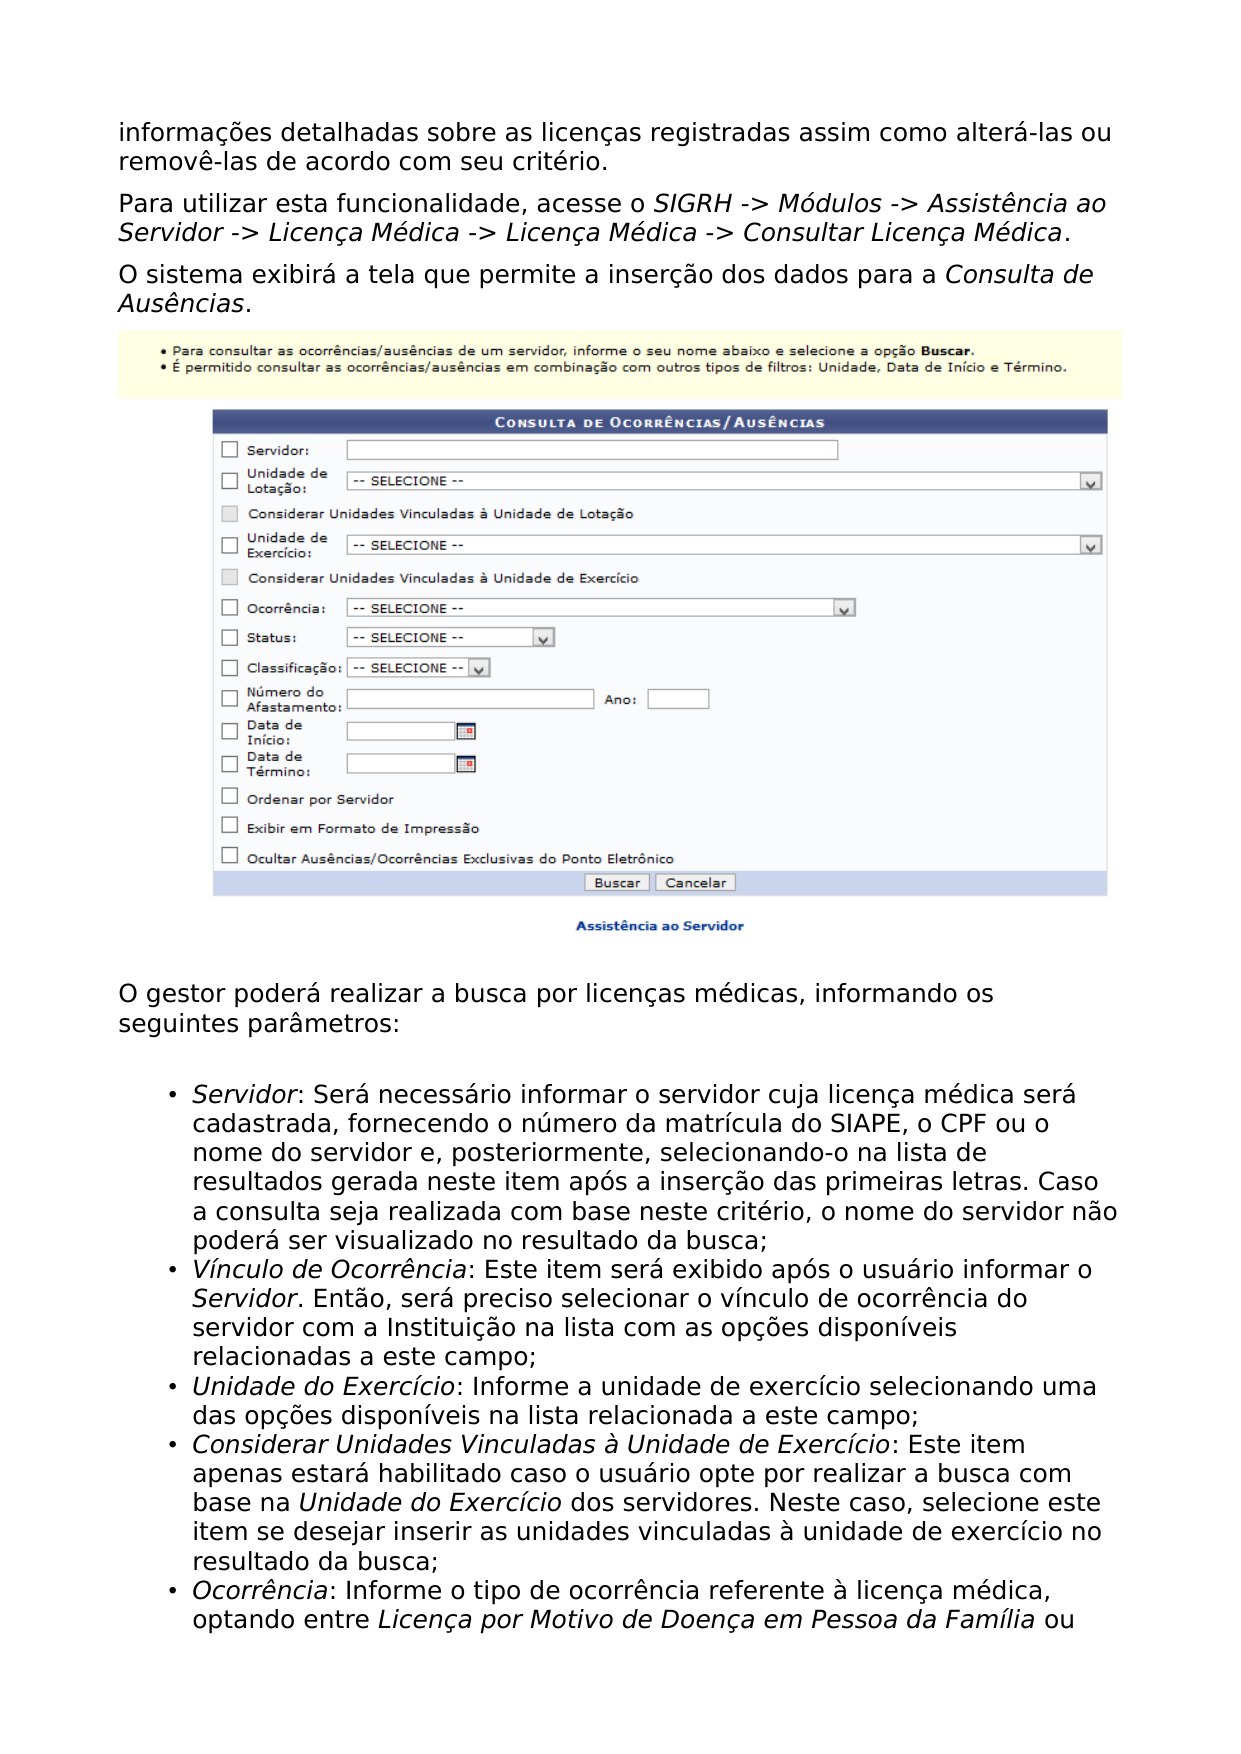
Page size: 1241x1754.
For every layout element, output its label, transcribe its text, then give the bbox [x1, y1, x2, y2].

list Considerar Unidades Vinculadas à Unidade de Exercício: Este item apenas estará habilitado caso o usuário opte por realizar a busca com base na Unidade do Exercício dos servidores. Neste caso, selecione este item se desejar inserir as unidades vinculadas à unidade de exercício no resultado da busca; [177, 1430, 1122, 1576]
list Ocorrência: Informe o tipo de ocorrência referente à licença médica, optando entre Licença por Motivo de Doença em Pessoa da Família ou [177, 1576, 1122, 1634]
picture [118, 330, 1123, 938]
text informações detalhadas sobre as licenças registradas assim como alterá-las ou removê-las de acordo com seu critério. [118, 118, 1122, 176]
text Para utilizar esta funcionalidade, acesse o SIGRH -> Módulos -> Assistência ao Servidor -> Licença Médica -> Licença Médica -> Consultar Licença Médica. [118, 189, 1122, 247]
list Servidor: Será necessário informar o servidor cuja licença médica será cadastrada, fornecendo o número da matrícula do SIAPE, o CPF ou o nome do servidor e, posteriormente, selecionando-o na lista de resultados gerada neste item após a inserção das primeiras letras. Caso a consulta seja realizada com base neste critério, o nome do servidor não poderá ser visualizado no resultado da busca; [177, 1080, 1122, 1255]
list Unidade do Exercício: Informe a unidade de exercício selecionando uma das opções disponíveis na lista relacionada a este campo; [177, 1372, 1122, 1430]
list Vínculo de Ocorrência: Este item será exibido após o usuário informar o Servidor. Então, será preciso selecionar o vínculo de ocorrência do servidor com a Instituição na lista com as opções disponíveis relacionadas a este campo; [177, 1255, 1122, 1372]
text O gestor poderá realizar a busca por licenças médicas, informando os seguintes parâmetros: [118, 980, 1122, 1038]
text O sistema exibirá a tela que permite a inserção dos dados para a Consulta de Ausências. [118, 260, 1122, 318]
